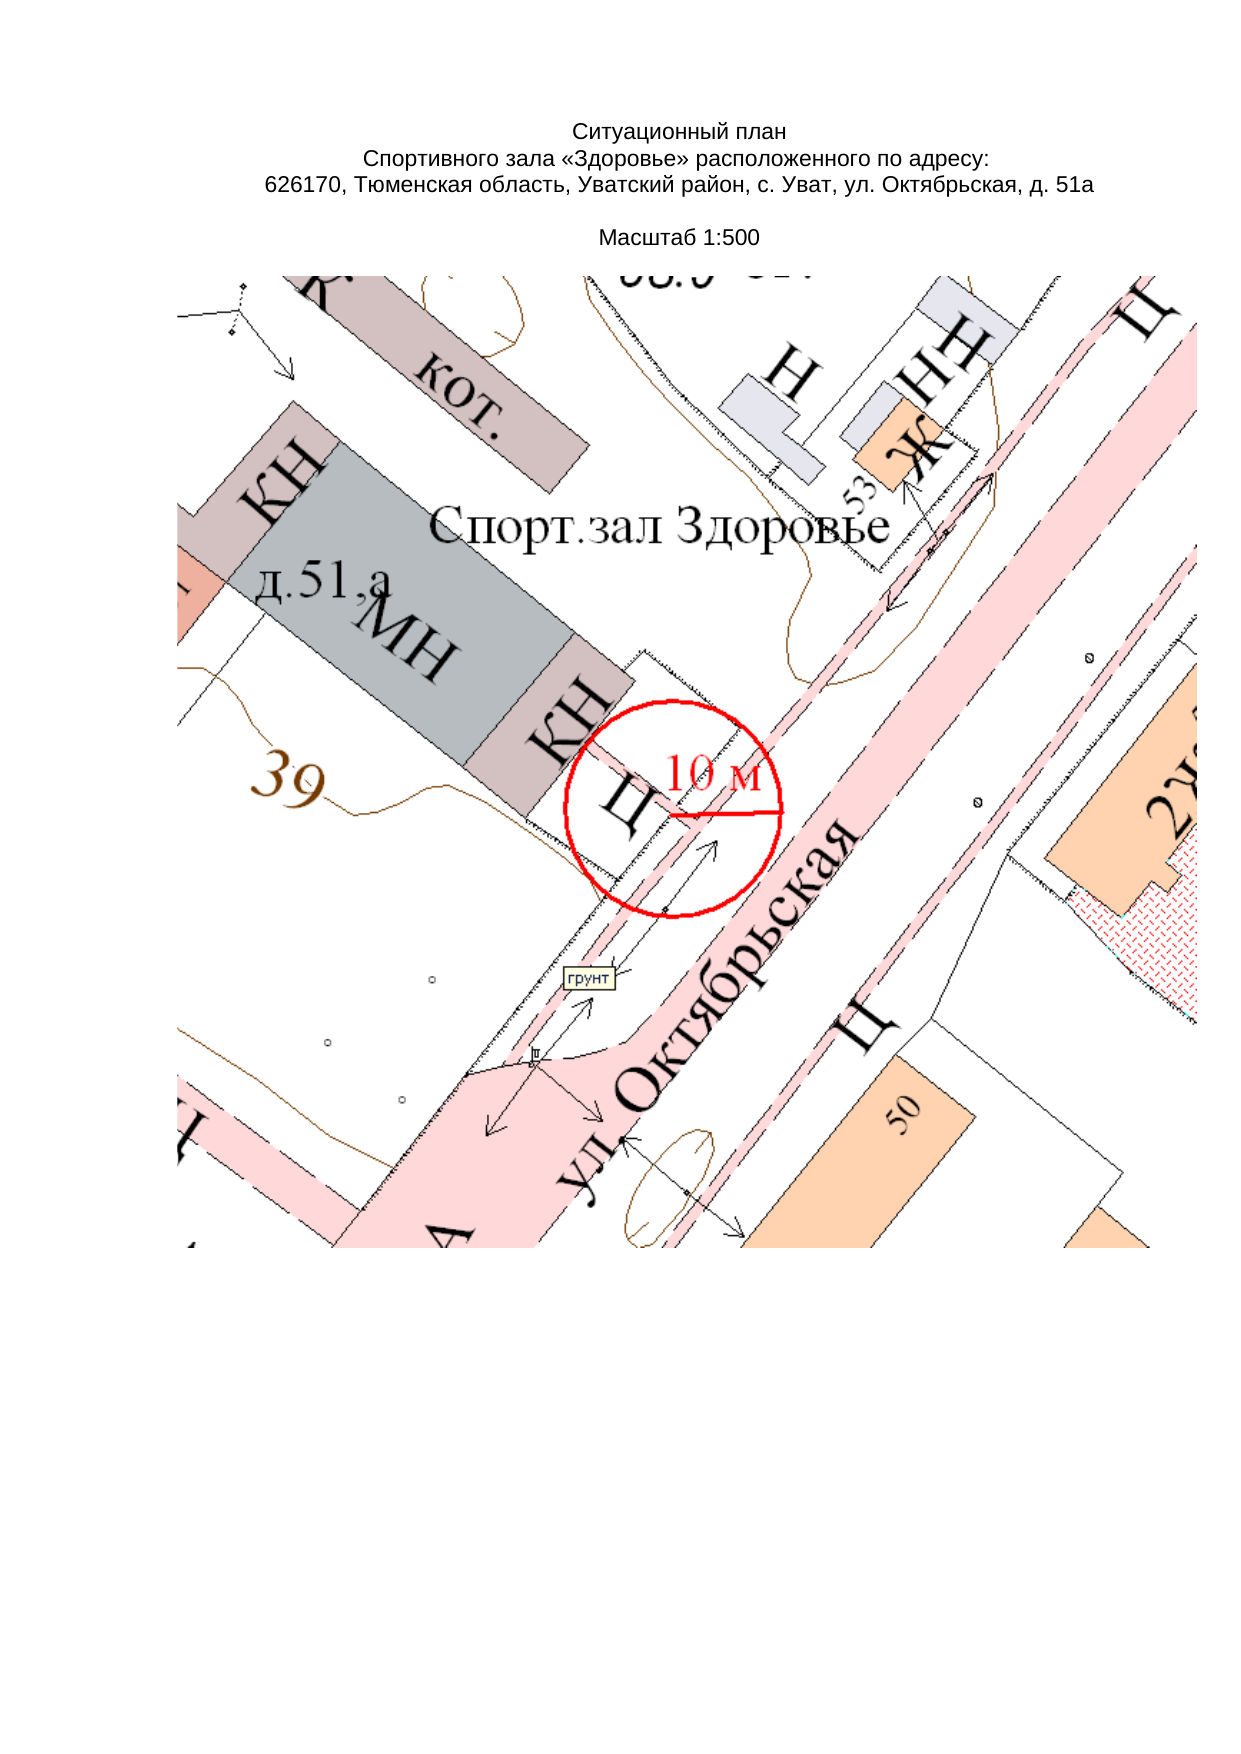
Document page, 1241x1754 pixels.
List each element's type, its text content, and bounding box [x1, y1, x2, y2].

text 626170, Тюменская область, Уватский район, с. Уват, ул. Октябрьская, д. 51а [177, 171, 1181, 197]
text Масштаб 1:500 [177, 223, 1181, 250]
text Ситуационный план [177, 118, 1181, 144]
picture [178, 277, 1197, 1247]
text Спортивного зала «Здоровье» расположенного по адресу: [177, 144, 1181, 171]
